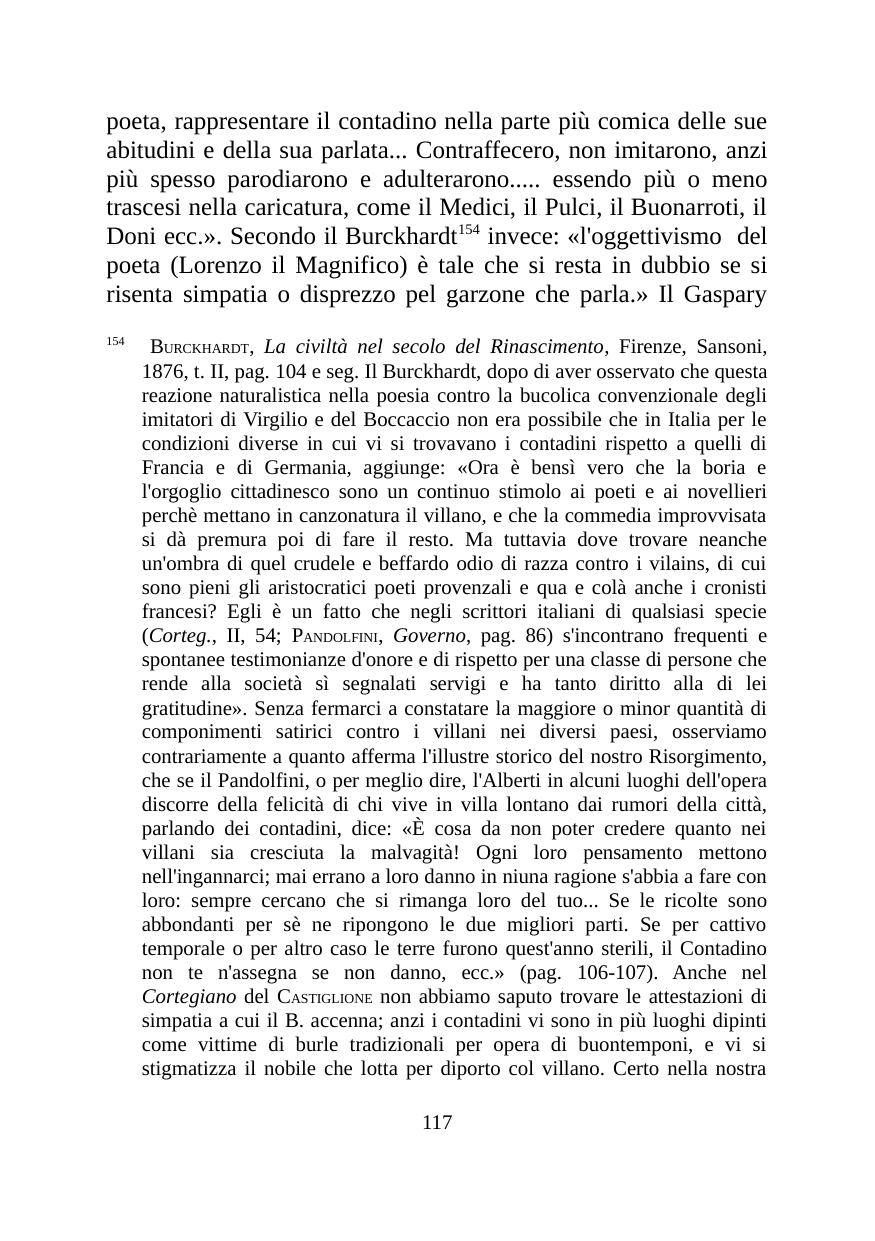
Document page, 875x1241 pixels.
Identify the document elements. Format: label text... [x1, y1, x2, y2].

text poeta, rappresentare il contadino nella parte più comica delle sue abitudini e della sua parlata... Contraffecero, non imitarono, anzi più spesso parodiarono e adulterarono..... essendo più o meno trascesi nella caricatura, come il Medici, il Pulci, il Buonarroti, il Doni ecc.». Secondo il Burckhardt invece: «l'oggettivismo del poeta (Lorenzo il Magnifico) è tale che si resta in dubbio se si risenta simpatia o disprezzo pel garzone che parla.» Il Gaspary [106, 106, 768, 307]
text Burckhardt, La civiltà nel secolo del Rinascimento, Firenze, Sansoni, 1876, t. II, pag. 104 e seg. Il Burckhardt, dopo di aver osservato che questa reazione naturalistica nella poesia contro la bucolica convenzionale degli imitatori di Virgilio e del Boccaccio non era possibile che in Italia per le condizioni diverse in cui vi si trovavano i contadini rispetto a quelli di Francia e di Germania, aggiunge: «Ora è bensì vero che la boria e l'orgoglio cittadinesco sono un continuo stimolo ai poeti e ai novellieri perchè mettano in canzonatura il villano, e che la commedia improvvisata si dà premura poi di fare il resto. Ma tuttavia dove trovare neanche un'ombra di quel crudele e beffardo odio di razza contro i vilains, di cui sono pieni gli aristocratici poeti provenzali e qua e colà anche i cronisti francesi? Egli è un fatto che negli scrittori italiani di qualsiasi specie (Corteg., II, 54; Pandolfini, Governo, pag. 86) s'incontrano frequenti e spontanee testimonianze d'onore e di rispetto per una classe di persone che rende alla società sì segnalati servigi e ha tanto diritto alla di lei gratitudine». Senza fermarci a constatare la maggiore o minor quantità di componimenti satirici contro i villani nei diversi paesi, osserviamo contrariamente a quanto afferma l'illustre storico del nostro Risorgimento, che se il Pandolfini, o per meglio dire, l'Alberti in alcuni luoghi dell'opera discorre della felicità di chi vive in villa lontano dai rumori della città, parlando dei contadini, dice: «È cosa da non poter credere quanto nei villani sia cresciuta la malvagità! Ogni loro pensamento mettono nell'ingannarci; mai errano a loro danno in niuna ragione s'abbia a fare con loro: sempre cercano che si rimanga loro del tuo... Se le ricolte sono abbondanti per sè ne ripongono le due migliori parti. Se per cattivo temporale o per altro caso le terre furono quest'anno sterili, il Contadino non te n'assegna se non danno, ecc.» (pag. 106-107). Anche nel Cortegiano del Castiglione non abbiamo saputo trovare le attestazioni di simpatia a cui il B. accenna; anzi i contadini vi sono in più luoghi dipinti come vittime di burle tradizionali per opera di buontemponi, e vi si stigmatizza il nobile che lotta per diporto col villano. Certo nella nostra [106, 330, 768, 1080]
